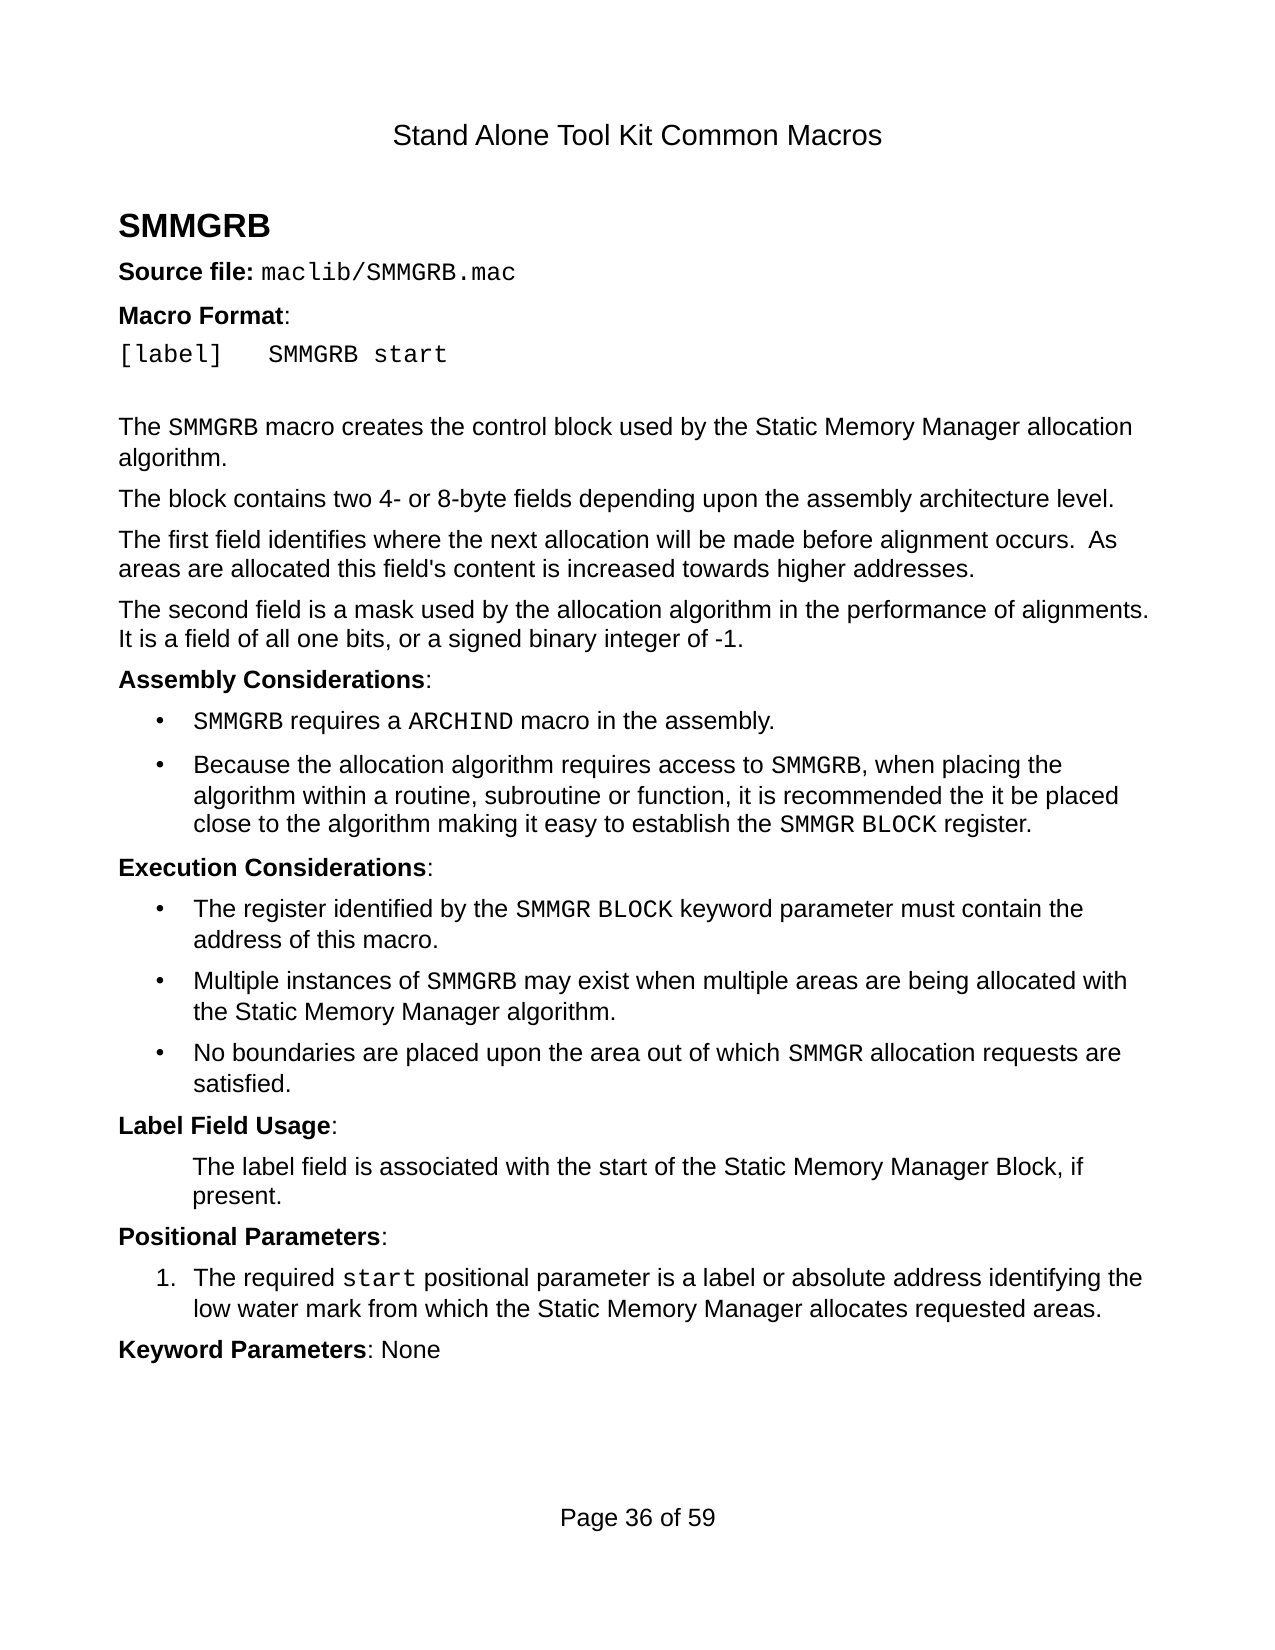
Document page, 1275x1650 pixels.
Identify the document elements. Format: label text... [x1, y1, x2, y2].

list Because the allocation algorithm requires access to SMMGRB, when placing the algorithm within a routine, subroutine or function, it is recommended the it be placed close to the algorithm making it easy to establish the SMMGR BLOCK register. [156, 750, 1157, 840]
text The SMMGRB macro creates the control block used by the Static Memory Manager allocation algorithm. [118, 412, 1157, 471]
list The register identified by the SMMGR BLOCK keyword parameter must contain the address of this macro. [156, 894, 1157, 954]
text The block contains two 4- or 8-byte fields depending upon the assembly architecture level. [118, 484, 1157, 512]
subtitle SMMGRB [118, 206, 1157, 245]
list SMMGRB requires a ARCHIND macro in the assembly. [156, 706, 1157, 737]
list The required start positional parameter is a label or absolute address identifying the low water mark from which the Static Memory Manager allocates requested areas. [156, 1263, 1157, 1323]
text Keyword Parameters: None [118, 1335, 1157, 1364]
text Macro Format: [118, 301, 1157, 329]
text [label] SMMGRB start [118, 342, 1157, 370]
text Assembly Considerations: [118, 665, 1157, 694]
text Label Field Usage: [118, 1111, 1157, 1139]
text The label field is associated with the start of the Static Memory Manager Block, if present. [192, 1152, 1157, 1209]
list Multiple instances of SMMGRB may exist when multiple areas are being allocated with the Static Memory Manager algorithm. [156, 966, 1157, 1026]
text The second field is a mask used by the allocation algorithm in the performance of alignments. It is a field of all one bits, or a signed binary integer of -1. [118, 595, 1157, 652]
text Positional Parameters: [118, 1222, 1157, 1251]
text The first field identifies where the next allocation will be made before alignment occurs. As areas are allocated this field's content is increased towards higher addresses. [118, 525, 1157, 582]
text Execution Considerations: [118, 853, 1157, 882]
text Source file: maclib/SMMGRB.mac [118, 257, 1157, 288]
list No boundaries are placed upon the area out of which SMMGR allocation requests are satisfied. [156, 1038, 1157, 1098]
